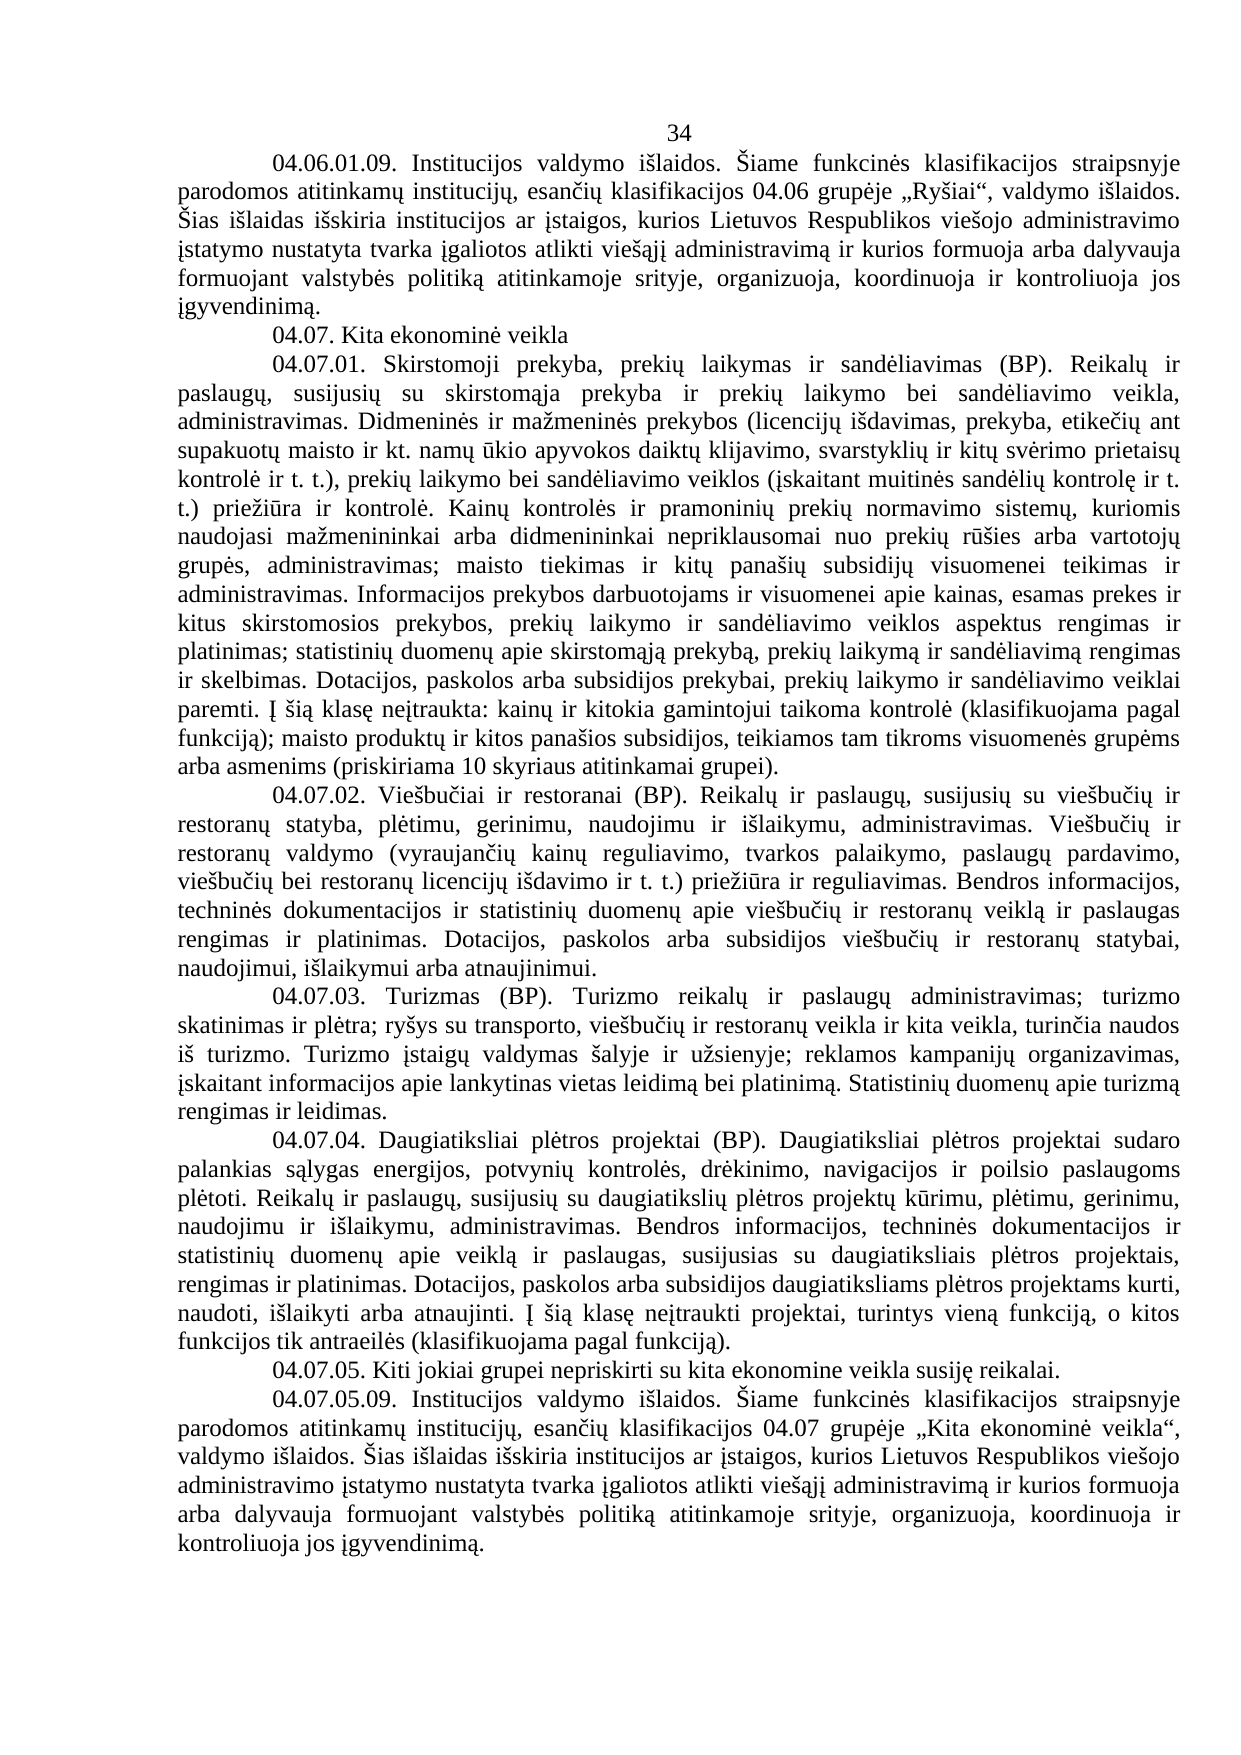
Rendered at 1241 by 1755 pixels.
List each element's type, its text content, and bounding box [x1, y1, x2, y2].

text 04.07.04. Daugiatiksliai plėtros projektai (BP). Daugiatiksliai plėtros projektai sudaro palankias sąlygas energijos, potvynių kontrolės, drėkinimo, navigacijos ir poilsio paslaugoms plėtoti. Reikalų ir paslaugų, susijusių su daugiatikslių plėtros projektų kūrimu, plėtimu, gerinimu, naudojimu ir išlaikymu, administravimas. Bendros informacijos, techninės dokumentacijos ir statistinių duomenų apie veiklą ir paslaugas, susijusias su daugiatiksliais plėtros projektais, rengimas ir platinimas. Dotacijos, paskolos arba subsidijos daugiatiksliams plėtros projektams kurti, naudoti, išlaikyti arba atnaujinti. Į šią klasę neįtraukti projektai, turintys vieną funkciją, o kitos funkcijos tik antraeilės (klasifikuojama pagal funkciją). [177, 1125, 1181, 1355]
text 04.07.03. Turizmas (BP). Turizmo reikalų ir paslaugų administravimas; turizmo skatinimas ir plėtra; ryšys su transporto, viešbučių ir restoranų veikla ir kita veikla, turinčia naudos iš turizmo. Turizmo įstaigų valdymas šalyje ir užsienyje; reklamos kampanijų organizavimas, įskaitant informacijos apie lankytinas vietas leidimą bei platinimą. Statistinių duomenų apie turizmą rengimas ir leidimas. [177, 981, 1181, 1125]
text 04.07. Kita ekonominė veikla [177, 320, 1181, 349]
text 04.07.02. Viešbučiai ir restoranai (BP). Reikalų ir paslaugų, susijusių su viešbučių ir restoranų statyba, plėtimu, gerinimu, naudojimu ir išlaikymu, administravimas. Viešbučių ir restoranų valdymo (vyraujančių kainų reguliavimo, tvarkos palaikymo, paslaugų pardavimo, viešbučių bei restoranų licencijų išdavimo ir t. t.) priežiūra ir reguliavimas. Bendros informacijos, techninės dokumentacijos ir statistinių duomenų apie viešbučių ir restoranų veiklą ir paslaugas rengimas ir platinimas. Dotacijos, paskolos arba subsidijos viešbučių ir restoranų statybai, naudojimui, išlaikymui arba atnaujinimui. [177, 780, 1181, 981]
text 04.06.01.09. Institucijos valdymo išlaidos. Šiame funkcinės klasifikacijos straipsnyje parodomos atitinkamų institucijų, esančių klasifikacijos 04.06 grupėje „Ryšiai“, valdymo išlaidos. Šias išlaidas išskiria institucijos ar įstaigos, kurios Lietuvos Respublikos viešojo administravimo įstatymo nustatyta tvarka įgaliotos atlikti viešąjį administravimą ir kurios formuoja arba dalyvauja formuojant valstybės politiką atitinkamoje srityje, organizuoja, koordinuoja ir kontroliuoja jos įgyvendinimą. [177, 148, 1181, 320]
text 04.07.01. Skirstomoji prekyba, prekių laikymas ir sandėliavimas (BP). Reikalų ir paslaugų, susijusių su skirstomąja prekyba ir prekių laikymo bei sandėliavimo veikla, administravimas. Didmeninės ir mažmeninės prekybos (licencijų išdavimas, prekyba, etikečių ant supakuotų maisto ir kt. namų ūkio apyvokos daiktų klijavimo, svarstyklių ir kitų svėrimo prietaisų kontrolė ir t. t.), prekių laikymo bei sandėliavimo veiklos (įskaitant muitinės sandėlių kontrolę ir t. t.) priežiūra ir kontrolė. Kainų kontrolės ir pramoninių prekių normavimo sistemų, kuriomis naudojasi mažmenininkai arba didmenininkai nepriklausomai nuo prekių rūšies arba vartotojų grupės, administravimas; maisto tiekimas ir kitų panašių subsidijų visuomenei teikimas ir administravimas. Informacijos prekybos darbuotojams ir visuomenei apie kainas, esamas prekes ir kitus skirstomosios prekybos, prekių laikymo ir sandėliavimo veiklos aspektus rengimas ir platinimas; statistinių duomenų apie skirstomąją prekybą, prekių laikymą ir sandėliavimą rengimas ir skelbimas. Dotacijos, paskolos arba subsidijos prekybai, prekių laikymo ir sandėliavimo veiklai paremti. Į šią klasę neįtraukta: kainų ir kitokia gamintojui taikoma kontrolė (klasifikuojama pagal funkciją); maisto produktų ir kitos panašios subsidijos, teikiamos tam tikroms visuomenės grupėms arba asmenims (priskiriama 10 skyriaus atitinkamai grupei). [177, 349, 1181, 780]
text 04.07.05.09. Institucijos valdymo išlaidos. Šiame funkcinės klasifikacijos straipsnyje parodomos atitinkamų institucijų, esančių klasifikacijos 04.07 grupėje „Kita ekonominė veikla“, valdymo išlaidos. Šias išlaidas išskiria institucijos ar įstaigos, kurios Lietuvos Respublikos viešojo administravimo įstatymo nustatyta tvarka įgaliotos atlikti viešąjį administravimą ir kurios formuoja arba dalyvauja formuojant valstybės politiką atitinkamoje srityje, organizuoja, koordinuoja ir kontroliuoja jos įgyvendinimą. [177, 1384, 1181, 1556]
text 04.07.05. Kiti jokiai grupei nepriskirti su kita ekonomine veikla susiję reikalai. [177, 1355, 1181, 1384]
